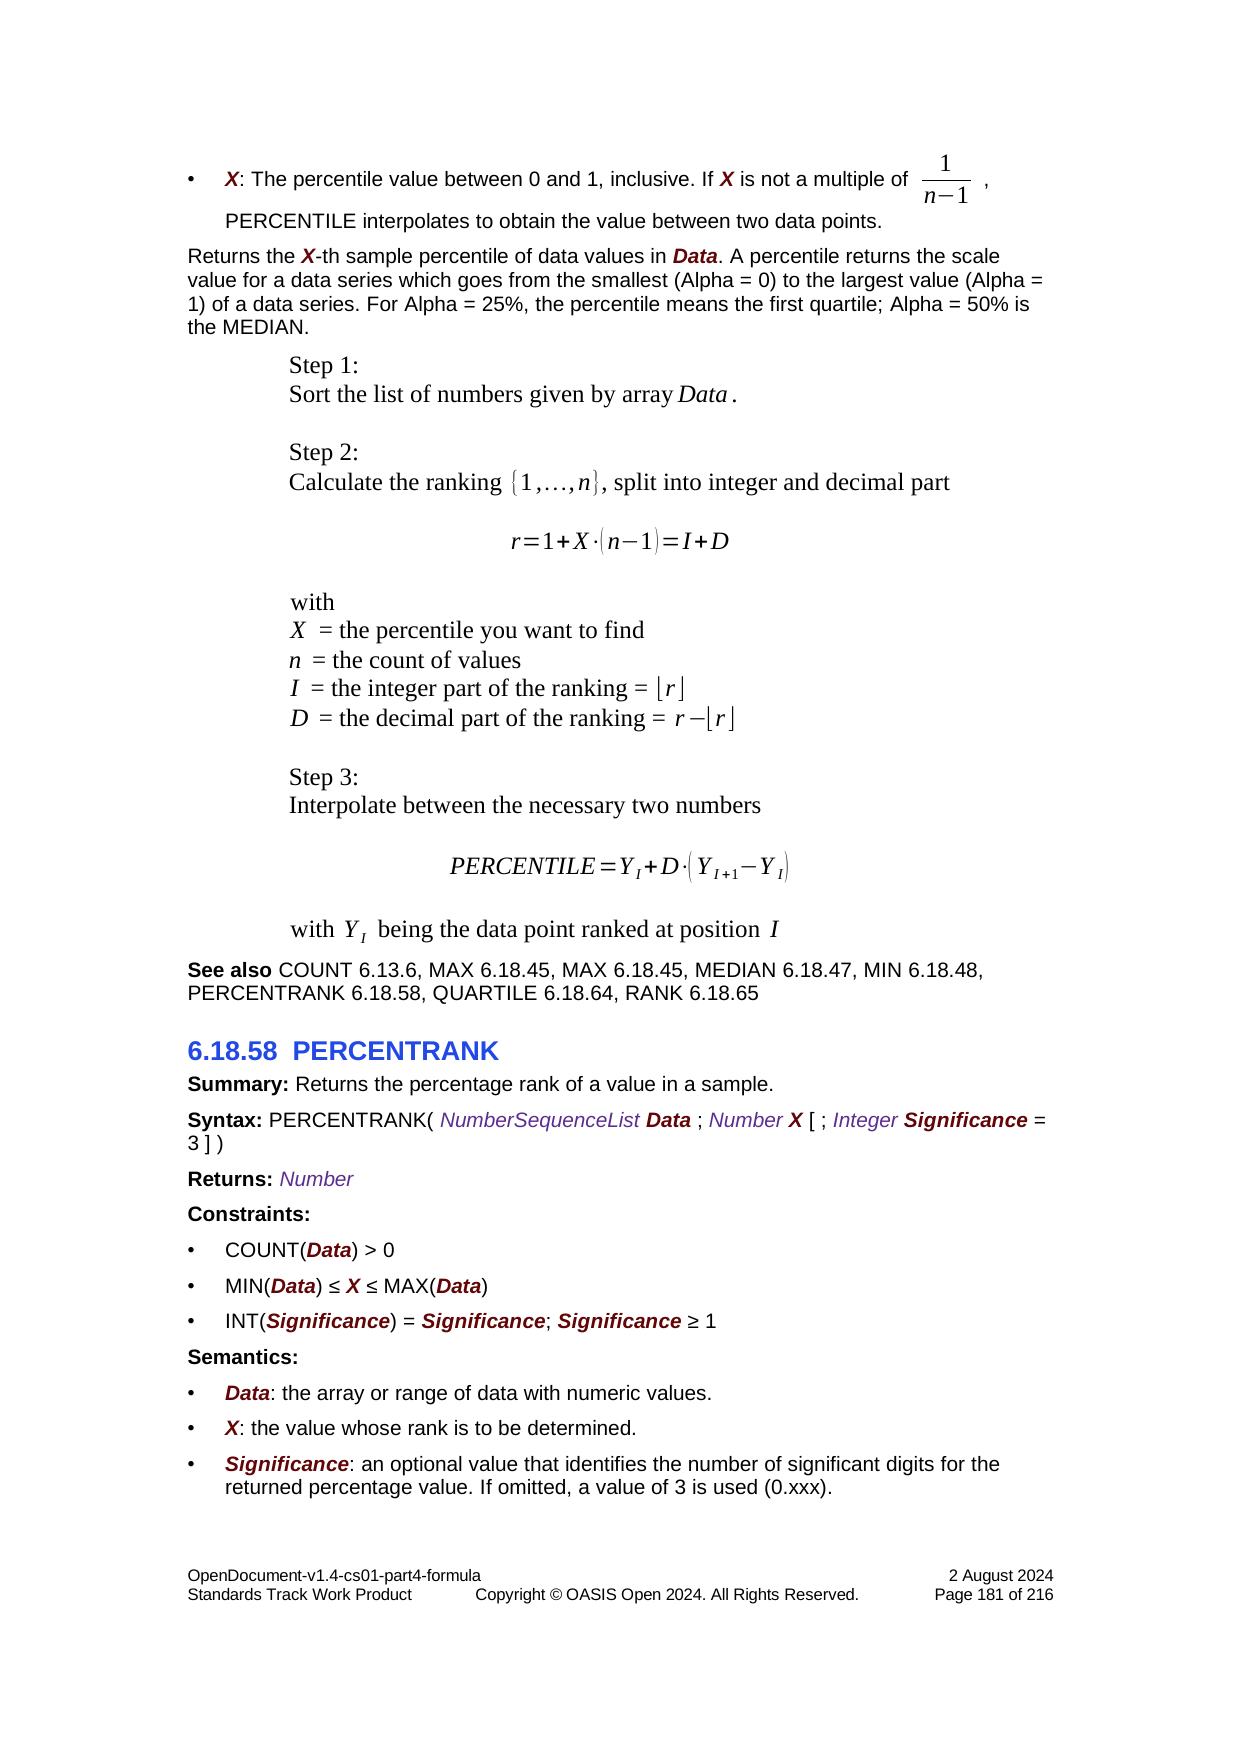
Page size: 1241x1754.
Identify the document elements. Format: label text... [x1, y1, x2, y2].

list COUNT(Data) > 0 [187, 1238, 1053, 1262]
subtitle PERCENTRANK [187, 1036, 1053, 1066]
text Summary: Returns the percentage rank of a value in a sample. [187, 1072, 1053, 1096]
text Returns the X-th sample percentile of data values in Data. A percentile returns the scale value for a data series which goes from the smallest (Alpha = 0) to the largest value (Alpha = 1) of a data series. For Alpha = 25%, the percentile means the first quartile; Alpha = 50% is the MEDIAN. [187, 245, 1053, 339]
list Significance: an optional value that identifies the number of significant digits for the returned percentage value. If omitted, a value of 3 is used (0.xxx). [187, 1452, 1053, 1499]
list X: The percentile value between 0 and 1, inclusive. If X is not a multiple of , PERCENTILE interpolates to obtain the value between two data points. [187, 150, 1053, 233]
text See also COUNT 6.13.6, MAX 6.18.45, MAX 6.18.45, MEDIAN 6.18.47, MIN 6.18.48, PERCENTRANK 6.18.58, QUARTILE 6.18.64, RANK 6.18.65 [187, 958, 1053, 1005]
text Constraints: [187, 1203, 1053, 1226]
text Semantics: [187, 1345, 1053, 1369]
text Syntax: PERCENTRANK( NumberSequenceList Data ; Number X [ ; Integer Significance = 3 ] ) [187, 1108, 1053, 1155]
list X: the value whose rank is to be determined. [187, 1417, 1053, 1440]
list INT(Significance) = Significance; Significance ≥ 1 [187, 1310, 1053, 1333]
list MIN(Data) ≤ X ≤ MAX(Data) [187, 1274, 1053, 1298]
list Data: the array or range of data with numeric values. [187, 1381, 1053, 1404]
text Returns: Number [187, 1167, 1053, 1191]
